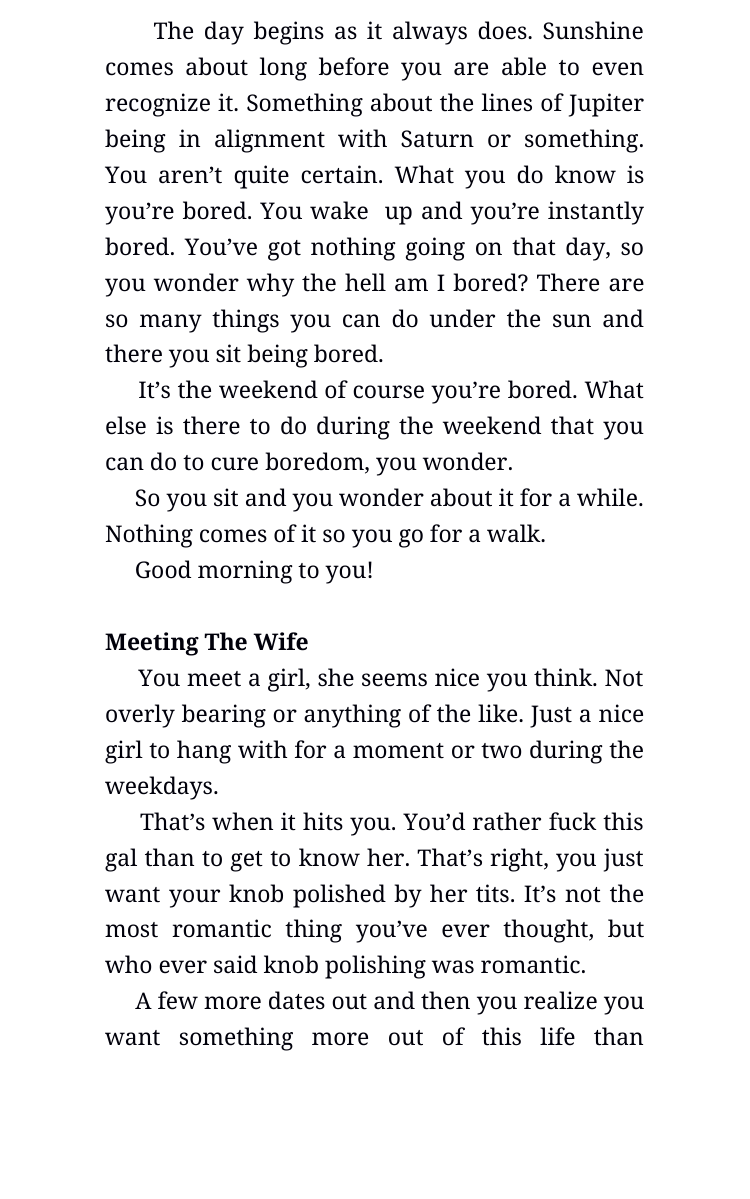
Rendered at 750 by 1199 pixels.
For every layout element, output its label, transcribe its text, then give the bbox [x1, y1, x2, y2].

text A few more dates out and then you realize you want something more out of this life than [105, 985, 645, 1052]
text It’s the weekend of course you’re bored. What else is there to do during the weekend that you can do to cure boredom, you wonder. [105, 374, 645, 477]
text Meeting The Wife [105, 626, 645, 657]
text You meet a girl, she seems nice you think. Not overly bearing or anything of the like. Just a nice girl to hang with for a moment or two during the weekdays. [105, 662, 645, 801]
text The day begins as it always does. Sunshine comes about long before you are able to even recognize it. Something about the lines of Jupiter being in alignment with Saturn or something. You aren’t quite certain. What you do know is you’re bored. You wake up and you’re instantly bored. You’ve got nothing going on that day, so you wonder why the hell am I bored? There are so many things you can do under the sun and there you sit being bored. [105, 15, 645, 370]
text Good morning to you! [105, 554, 645, 585]
text That’s when it hits you. You’d rather fuck this gal than to get to know her. That’s right, you just want your knob polished by her tits. It’s not the most romantic thing you’ve ever thought, but who ever said knob polishing was romantic. [105, 806, 645, 981]
text So you sit and you wonder about it for a while. Nothing comes of it so you go for a walk. [105, 482, 645, 549]
